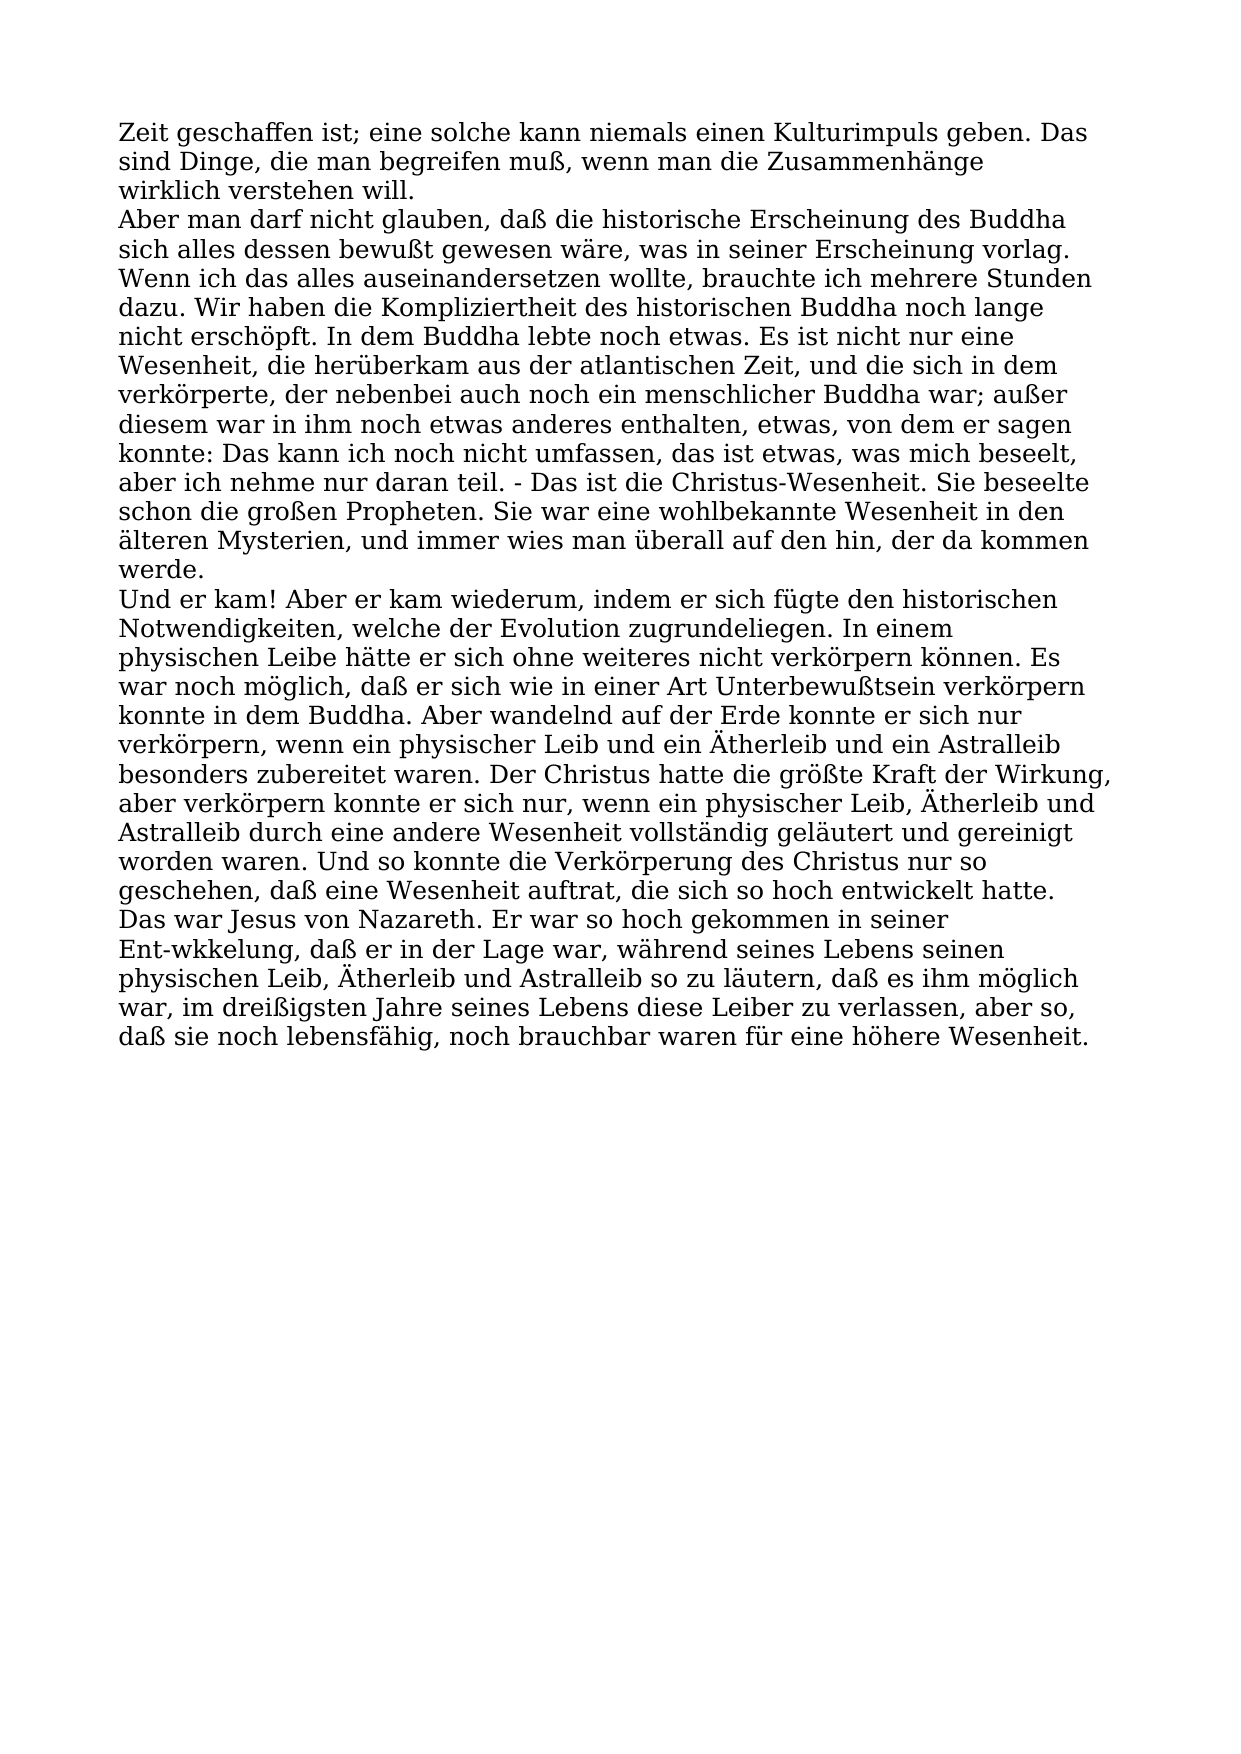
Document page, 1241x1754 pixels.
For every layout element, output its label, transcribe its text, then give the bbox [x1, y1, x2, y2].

text aber verkörpern konnte er sich nur, wenn ein physischer Leib, Ätherleib und [118, 789, 1122, 818]
text konnte in dem Buddha. Aber wandelnd auf der Erde konnte er sich nur [118, 701, 1122, 731]
text Wenn ich das alles auseinandersetzen wollte, brauchte ich mehrere Stunden [118, 264, 1122, 293]
text Ent-wkkelung, daß er in der Lage war, während seines Lebens seinen [118, 935, 1122, 964]
text physischen Leib, Ätherleib und Astralleib so zu läutern, daß es ihm möglich [118, 964, 1122, 993]
text wirklich verstehen will. [118, 176, 1122, 206]
text nicht erschöpft. In dem Buddha lebte noch etwas. Es ist nicht nur eine [118, 322, 1122, 351]
text aber ich nehme nur daran teil. - Das ist die Christus-Wesenheit. Sie beseelte [118, 468, 1122, 497]
text Und er kam! Aber er kam wiederum, indem er sich fügte den historischen [118, 585, 1122, 614]
text Aber man darf nicht glauben, daß die historische Erscheinung des Buddha [118, 206, 1122, 235]
text worden waren. Und so konnte die Verkörperung des Christus nur so [118, 847, 1122, 876]
text älteren Mysterien, und immer wies man überall auf den hin, der da kommen [118, 526, 1122, 556]
text sich alles dessen bewußt gewesen wäre, was in seiner Erscheinung vorlag. [118, 235, 1122, 264]
text Wesenheit, die herüberkam aus der atlantischen Zeit, und die sich in dem [118, 351, 1122, 381]
text verkörperte, der nebenbei auch noch ein menschlicher Buddha war; außer [118, 381, 1122, 410]
text Astralleib durch eine andere Wesenheit vollständig geläutert und gereinigt [118, 818, 1122, 847]
text besonders zubereitet waren. Der Christus hatte die größte Kraft der Wirkung, [118, 760, 1122, 789]
text geschehen, daß eine Wesenheit auftrat, die sich so hoch entwickelt hatte. [118, 876, 1122, 906]
text diesem war in ihm noch etwas anderes enthalten, etwas, von dem er sagen [118, 410, 1122, 439]
text werde. [118, 556, 1122, 585]
text sind Dinge, die man begreifen muß, wenn man die Zusammenhänge [118, 147, 1122, 176]
text verkörpern, wenn ein physischer Leib und ein Ätherleib und ein Astralleib [118, 731, 1122, 760]
text konnte: Das kann ich noch nicht umfassen, das ist etwas, was mich beseelt, [118, 439, 1122, 468]
text schon die großen Propheten. Sie war eine wohlbekannte Wesenheit in den [118, 497, 1122, 526]
text physischen Leibe hätte er sich ohne weiteres nicht verkörpern können. Es [118, 643, 1122, 672]
text daß sie noch lebensfähig, noch brauchbar waren für eine höhere Wesenheit. [118, 1022, 1122, 1051]
text dazu. Wir haben die Kompliziertheit des historischen Buddha noch lange [118, 293, 1122, 322]
text war, im dreißigsten Jahre seines Lebens diese Leiber zu verlassen, aber so, [118, 993, 1122, 1022]
text Das war Jesus von Nazareth. Er war so hoch gekommen in seiner [118, 906, 1122, 935]
text war noch möglich, daß er sich wie in einer Art Unterbewußtsein verkörpern [118, 672, 1122, 701]
text Notwendigkeiten, welche der Evolution zugrundeliegen. In einem [118, 614, 1122, 643]
text Zeit geschaffen ist; eine solche kann niemals einen Kulturimpuls geben. Das [118, 118, 1122, 147]
